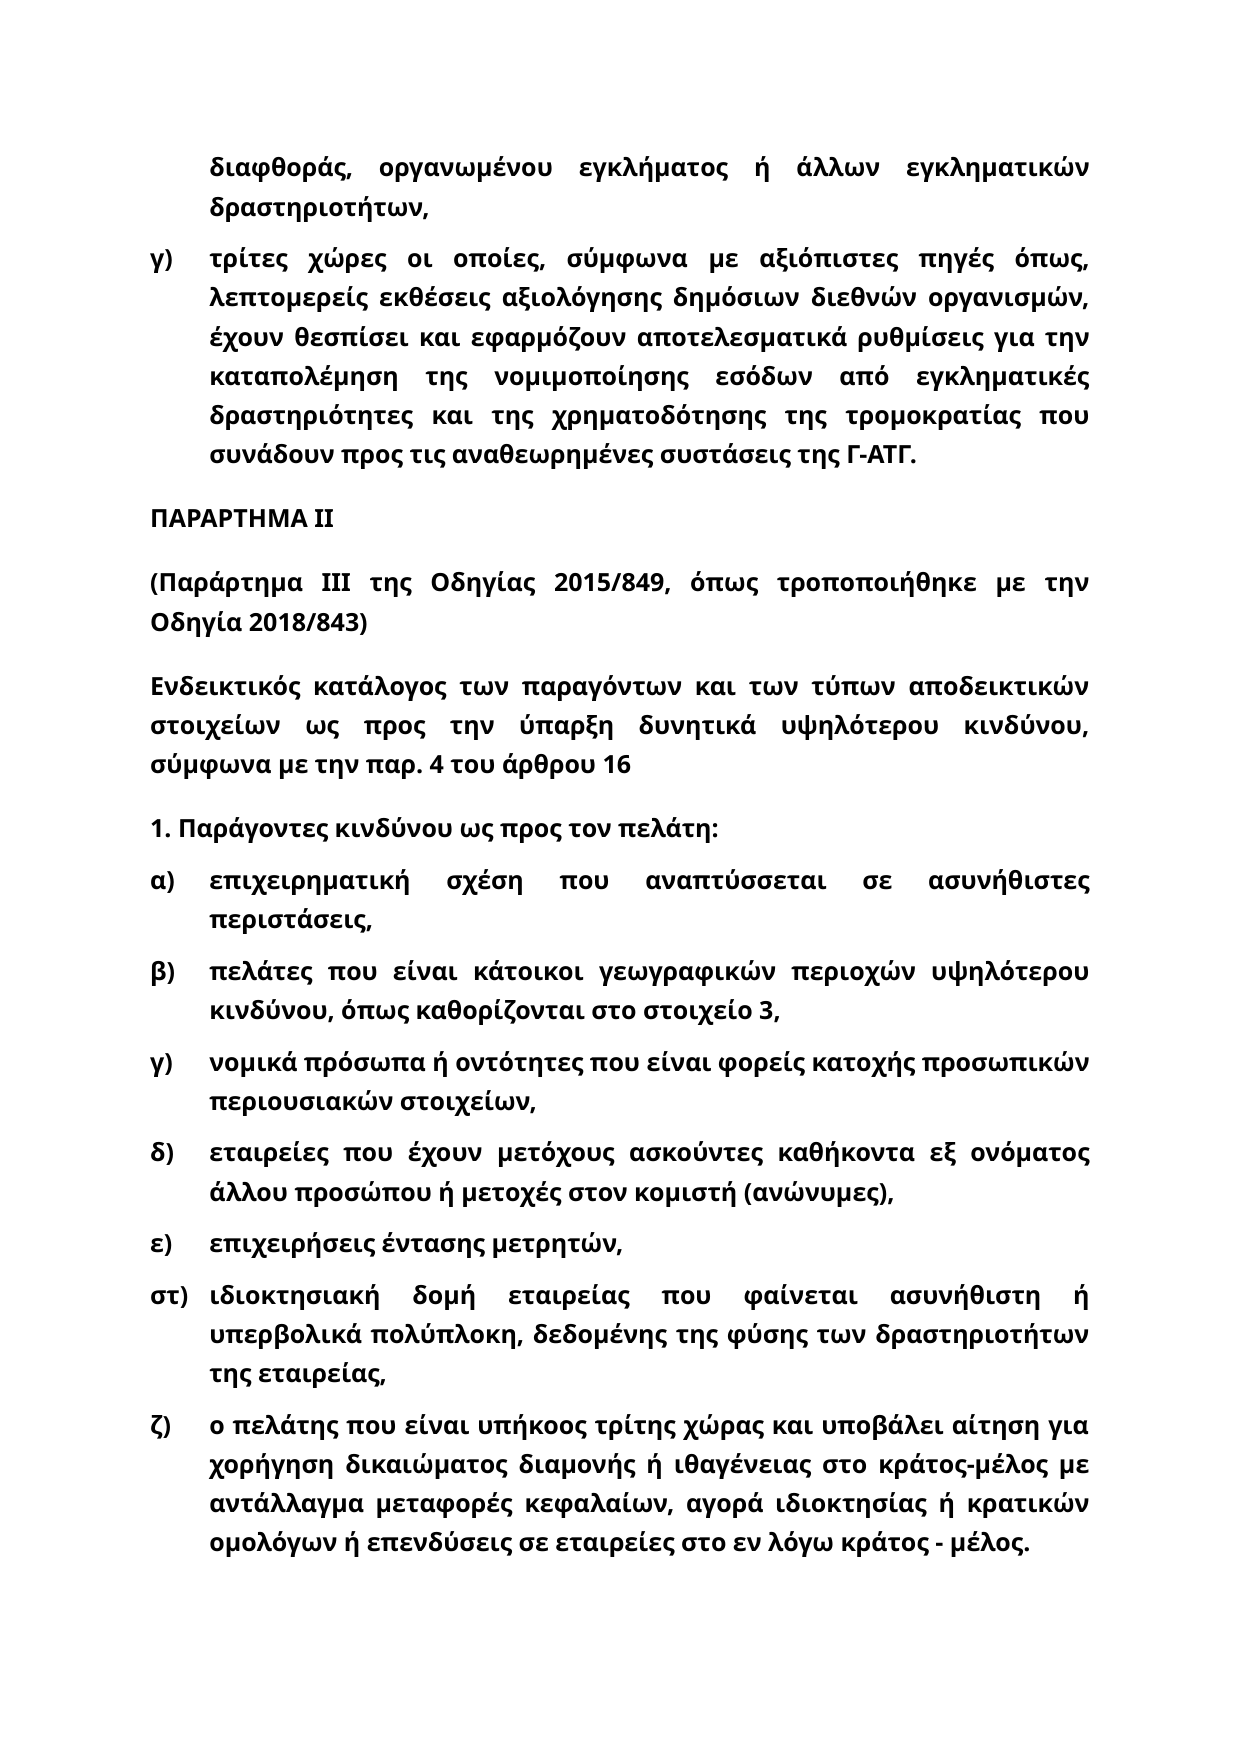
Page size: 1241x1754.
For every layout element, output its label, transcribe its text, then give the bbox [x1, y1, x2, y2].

list στ) ιδιοκτησιακή δομή εταιρείας που φαίνεται ασυνήθιστη ή υπερβολικά πολύπλοκη, δεδομένης της φύσης των δραστηριοτήτων της εταιρείας, [150, 1277, 1090, 1390]
list ε) επιχειρήσεις έντασης μετρητών, [150, 1226, 1090, 1260]
list ζ) ο πελάτης που είναι υπήκοος τρίτης χώρας και υποβάλει αίτηση για χορήγηση δικαιώματος διαμονής ή ιθαγένειας στο κράτος-μέλος με αντάλλαγμα μεταφορές κεφαλαίων, αγορά ιδιοκτησίας ή κρατικών ομολόγων ή επενδύσεις σε εταιρείες στο εν λόγω κράτος - μέλος. [150, 1407, 1090, 1559]
text 1. Παράγοντες κινδύνου ως προς τον πελάτη: [150, 811, 1090, 845]
list διαφθοράς, οργανωμένου εγκλήματος ή άλλων εγκληματικών δραστηριοτήτων, [150, 150, 1090, 223]
list γ) νομικά πρόσωπα ή οντότητες που είναι φορείς κατοχής προσωπικών περιουσιακών στοιχείων, [150, 1044, 1090, 1117]
list γ) τρίτες χώρες οι οποίες, σύμφωνα με αξιόπιστες πηγές όπως, λεπτομερείς εκθέσεις αξιολόγησης δημόσιων διεθνών οργανισμών, έχουν θεσπίσει και εφαρμόζουν αποτελεσματικά ρυθμίσεις για την καταπολέμηση της νομιμοποίησης εσόδων από εγκληματικές δραστηριότητες και της χρηματοδότησης της τρομοκρατίας που συνάδουν προς τις αναθεωρημένες συστάσεις της Γ-ΑΤΓ. [150, 241, 1090, 471]
text ΠΑΡΑΡΤΗΜΑ ΙΙ [150, 501, 1090, 535]
list β) πελάτες που είναι κάτοικοι γεωγραφικών περιοχών υψηλότερου κινδύνου, όπως καθορίζονται στο στοιχείο 3, [150, 953, 1090, 1027]
list α) επιχειρηματική σχέση που αναπτύσσεται σε ασυνήθιστες περιστάσεις, [150, 862, 1090, 936]
text Ενδεικτικός κατάλογος των παραγόντων και των τύπων αποδεικτικών στοιχείων ως προς την ύπαρξη δυνητικά υψηλότερου κινδύνου, σύμφωνα με την παρ. 4 του άρθρου 16 [150, 668, 1090, 781]
text (Παράρτημα III της Οδηγίας 2015/849, όπως τροποποιήθηκε με την Οδηγία 2018/843) [150, 565, 1090, 638]
list δ) εταιρείες που έχουν μετόχους ασκούντες καθήκοντα εξ ονόματος άλλου προσώπου ή μετοχές στον κομιστή (ανώνυμες), [150, 1135, 1090, 1208]
